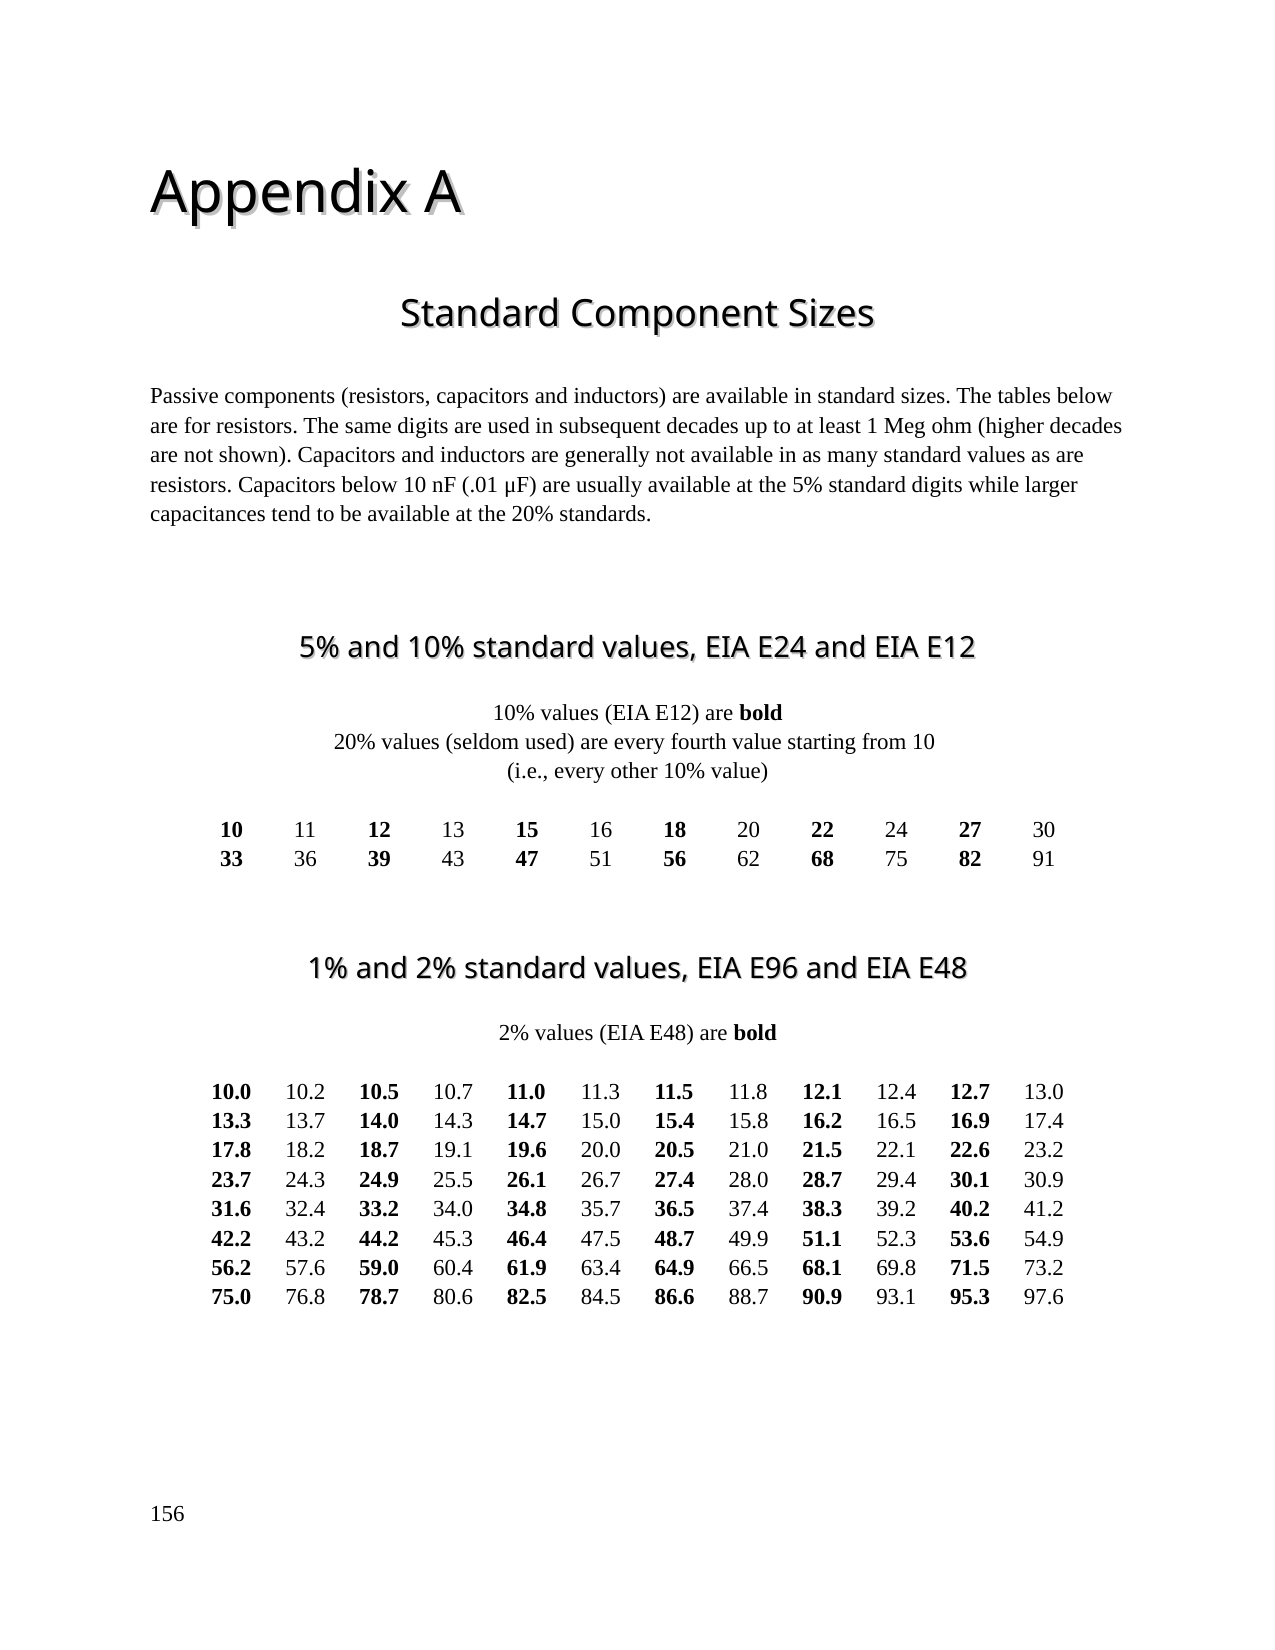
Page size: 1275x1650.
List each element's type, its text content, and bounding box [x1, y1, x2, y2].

text 20% values (seldom used) are every fourth value starting from 10 [150, 728, 1125, 754]
text 10% values (EIA E12) are bold [150, 698, 1125, 725]
text 31.6 32.4 33.2 34.0 34.8 35.7 36.5 37.4 38.3 39.2 40.2 41.2 [150, 1195, 1125, 1222]
text 23.7 24.3 24.9 25.5 26.1 26.7 27.4 28.0 28.7 29.4 30.1 30.9 [150, 1166, 1125, 1192]
text (i.e., every other 10% value) [150, 757, 1125, 784]
text 42.2 43.2 44.2 45.3 46.4 47.5 48.7 49.9 51.1 52.3 53.6 54.9 [150, 1224, 1125, 1251]
text 10 11 12 13 15 16 18 20 22 24 27 30 [150, 816, 1125, 842]
text 1% and 2% standard values, EIA E96 and EIA E48 [150, 947, 1125, 987]
text 33 36 39 43 47 51 56 62 68 75 82 91 [150, 845, 1125, 872]
text 13.3 13.7 14.0 14.3 14.7 15.0 15.4 15.8 16.2 16.5 16.9 17.4 [150, 1107, 1125, 1133]
text 56.2 57.6 59.0 60.4 61.9 63.4 64.9 66.5 68.1 69.8 71.5 73.2 [150, 1254, 1125, 1280]
text 75.0 76.8 78.7 80.6 82.5 84.5 86.6 88.7 90.9 93.1 95.3 97.6 [150, 1283, 1125, 1310]
text Passive components (resistors, capacitors and inductors) are available in standard sizes. The tables below are for resistors. The same digits are used in subsequent decades up to at least 1 Meg ohm (higher decades are not shown). Capacitors and inductors are generally not available in as many standard values as are resistors. Capacitors below 10 nF (.01 μF) are usually available at the 5% standard digits while larger capacitances tend to be available at the 20% standards. [150, 382, 1125, 526]
text 5% and 10% standard values, EIA E24 and EIA E12 [150, 626, 1125, 666]
text 17.8 18.2 18.7 19.1 19.6 20.0 20.5 21.0 21.5 22.1 22.6 23.2 [150, 1136, 1125, 1163]
subtitle Standard Component Sizes [150, 287, 1125, 338]
text 10.0 10.2 10.5 10.7 11.0 11.3 11.5 11.8 12.1 12.4 12.7 13.0 [150, 1078, 1125, 1104]
subtitle Appendix A [150, 150, 1125, 229]
text 2% values (EIA E48) are bold [150, 1019, 1125, 1045]
